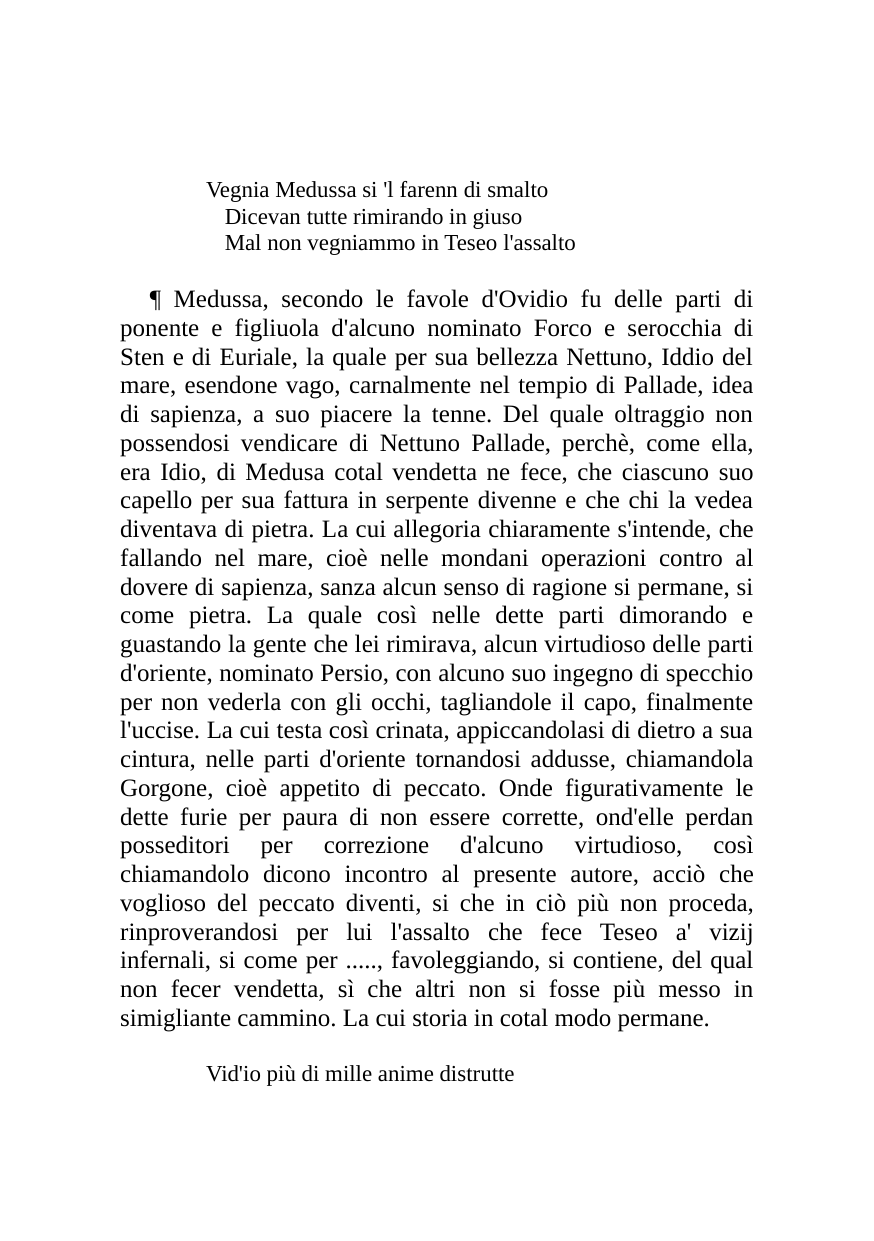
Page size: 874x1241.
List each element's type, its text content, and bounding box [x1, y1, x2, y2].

text Vid'io più di mille anime distrutte [176, 1061, 754, 1087]
text Vegnia Medussa si 'l farenn di smalto [176, 176, 754, 203]
text Dicevan tutte rimirando in giuso [195, 203, 754, 229]
text Mal non vegniammo in Teseo l'assalto [195, 229, 754, 256]
text ¶ Medussa, secondo le favole d'Ovidio fu delle parti di ponente e figliuola d'alcuno nominato Forco e serocchia di Sten e di Euriale, la quale per sua bellezza Nettuno, Iddio del mare, esendone vago, carnalmente nel tempio di Pallade, idea di sapienza, a suo piacere la tenne. Del quale oltraggio non possendosi vendicare di Nettuno Pallade, perchè, come ella, era Idio, di Medusa cotal vendetta ne fece, che ciascuno suo capello per sua fattura in serpente divenne e che chi la vedea diventava di pietra. La cui allegoria chiaramente s'intende, che fallando nel mare, cioè nelle mondani operazioni contro al dovere di sapienza, sanza alcun senso di ragione si permane, si come pietra. La quale così nelle dette parti dimorando e guastando la gente che lei rimirava, alcun virtudioso delle parti d'oriente, nominato Persio, con alcuno suo ingegno di specchio per non vederla con gli occhi, tagliandole il capo, finalmente l'uccise. La cui testa così crinata, appiccandolasi di dietro a sua cintura, nelle parti d'oriente tornandosi addusse, chiamandola Gorgone, cioè appetito di peccato. Onde figurativamente le dette furie per paura di non essere corrette, ond'elle perdan posseditori per correzione d'alcuno virtudioso, così chiamandolo dicono incontro al presente autore, acciò che voglioso del peccato diventi, si che in ciò più non proceda, rinproverandosi per lui l'assalto che fece Teseo a' vizij infernali, si come per ....., favoleggiando, si contiene, del qual non fecer vendetta, sì che altri non si fosse più messo in simigliante cammino. La cui storia in cotal modo permane. [120, 284, 754, 1032]
